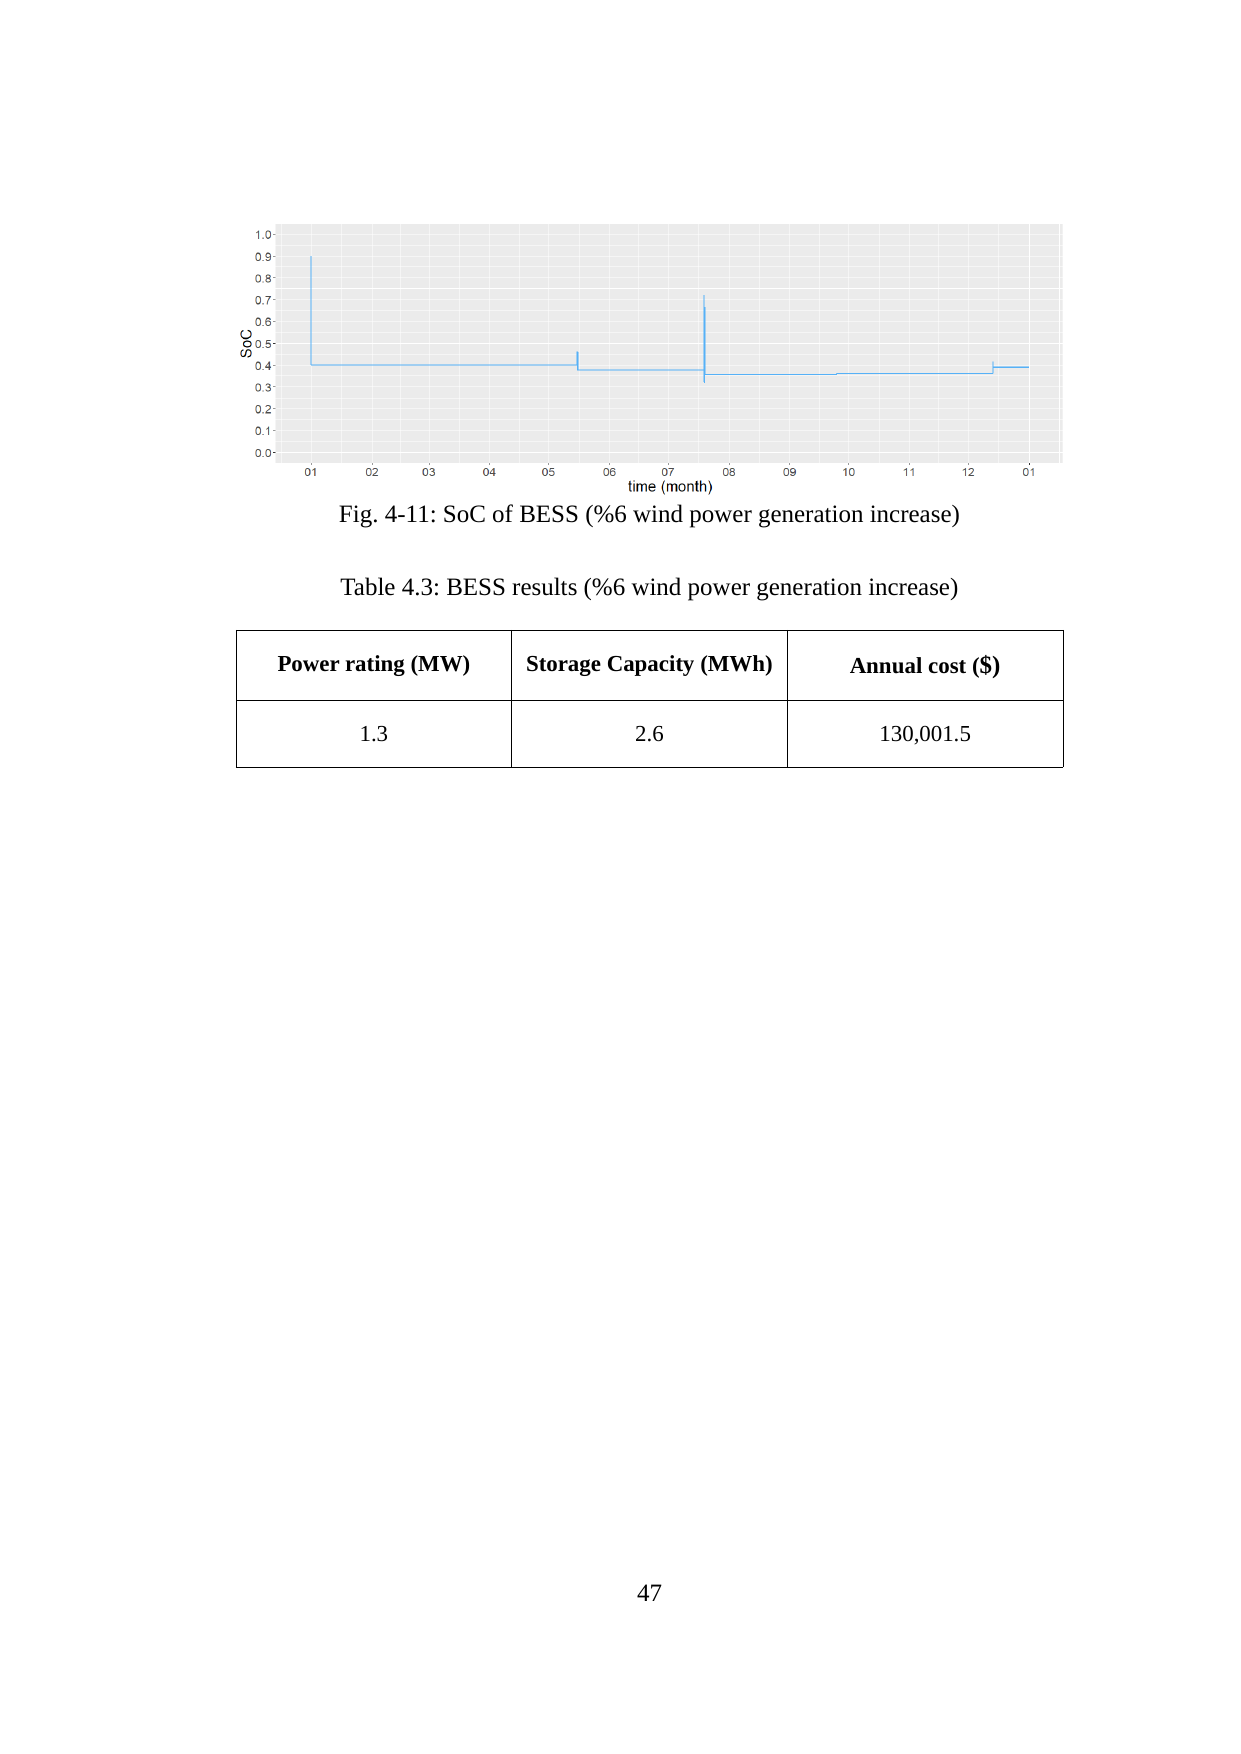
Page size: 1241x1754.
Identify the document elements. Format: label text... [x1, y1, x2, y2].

table_cell 1.3 [237, 701, 511, 767]
text Fig. 4-11: SoC of BESS (%6 wind power generation increase) [236, 497, 1063, 528]
table_header Annual cost ($) [788, 631, 1063, 699]
table_cell 2.6 [512, 701, 787, 767]
table_cell 130,001.5 [788, 701, 1063, 767]
text Table 4.3: BESS results (%6 wind power generation increase) [236, 572, 1063, 601]
table_header Power rating (MW) [237, 631, 511, 699]
picture [236, 219, 1063, 497]
table_header Storage Capacity (MWh) [512, 631, 787, 699]
